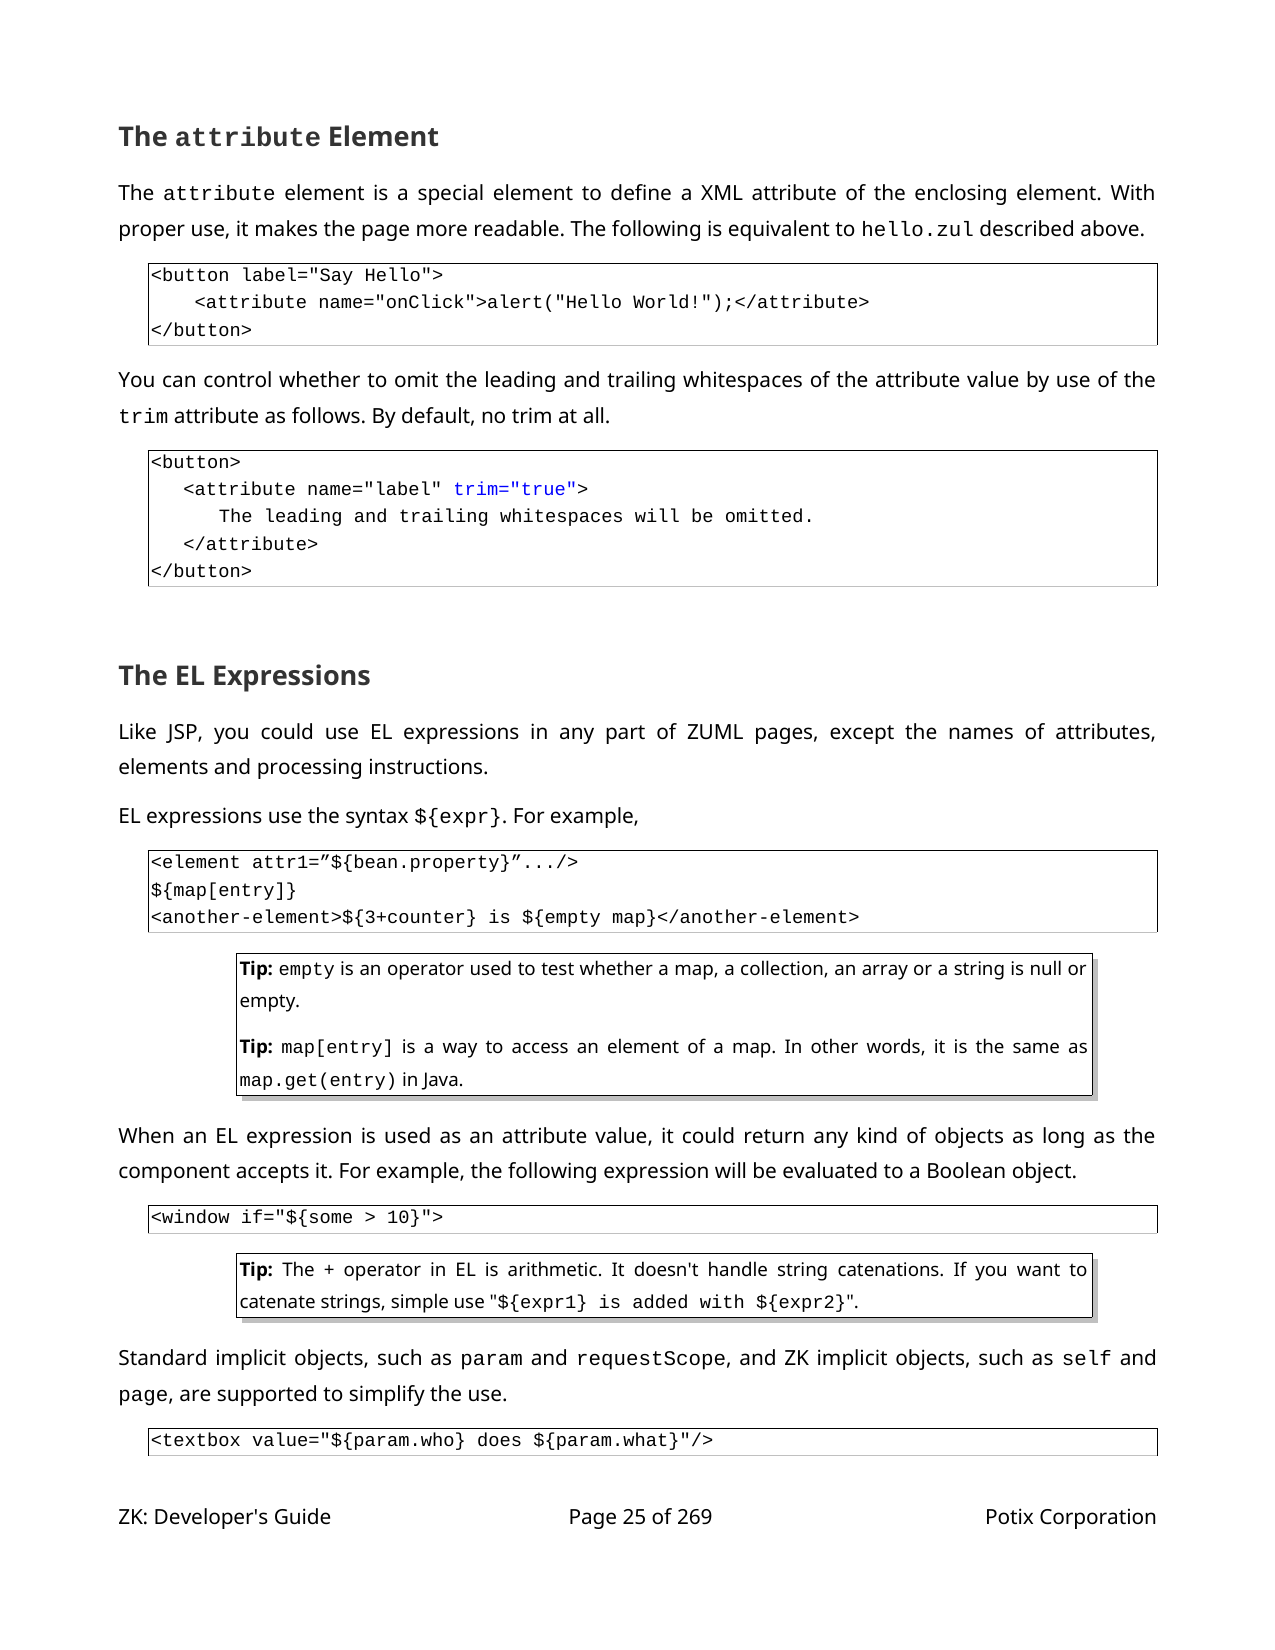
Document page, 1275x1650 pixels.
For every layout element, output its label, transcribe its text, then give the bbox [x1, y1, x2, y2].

text <another-element>${3+counter} is ${empty map}</another-element> [149, 905, 1157, 932]
text <button> [149, 451, 1157, 474]
text </button> [149, 318, 1157, 345]
text <button label="Say Hello"> [149, 264, 1157, 287]
text Tip: empty is an operator used to test whether a map, a collection, an array or a string is null or empty. [237, 954, 1092, 1013]
text ${map[entry]} [149, 878, 1157, 902]
text The leading and trailing whitespaces will be omitted. [149, 504, 1157, 528]
text Standard implicit objects, such as param and requestScope, and ZK implicit objects, such as self and page, are supported to simplify the use. [118, 1343, 1157, 1408]
text The attribute element is a special element to define a XML attribute of the enclosing element. With proper use, it makes the page more readable. The following is equivalent to hello.zul described above. [118, 178, 1157, 243]
text When an EL expression is used as an attribute value, it could return any kind of objects as long as the component accepts it. For example, the following expression will be evaluated to a Boolean object. [118, 1121, 1157, 1185]
text <element attr1=”${bean.property}”.../> [149, 851, 1157, 875]
text You can control whether to omit the leading and trailing whitespaces of the attribute value by use of the trim attribute as follows. By default, no trim at all. [118, 366, 1157, 429]
text EL expressions use the syntax ${expr}. For example, [118, 801, 1157, 830]
text Tip: The + operator in EL is arithmetic. It doesn't handle string catenations. If you want to catenate strings, simple use "${expr1} is added with ${expr2}". [237, 1254, 1092, 1317]
text <attribute name="label" trim="true"> [149, 477, 1157, 501]
text <attribute name="onClick">alert("Hello World!");</attribute> [149, 290, 1157, 315]
text <textbox value="${param.who} does ${param.what}"/> [149, 1429, 1157, 1455]
subtitle The EL Expressions [118, 657, 1157, 693]
text </attribute> [149, 531, 1157, 556]
text Like JSP, you could use EL expressions in any part of ZUML pages, except the names of attributes, elements and processing instructions. [118, 717, 1157, 781]
text </button> [149, 559, 1157, 586]
text Tip: map[entry] is a way to access an element of a map. In other words, it is the same as map.get(entry) in Java. [237, 1031, 1092, 1095]
text <window if="${some > 10}"> [149, 1206, 1157, 1233]
subtitle The attribute Element [118, 118, 1157, 155]
